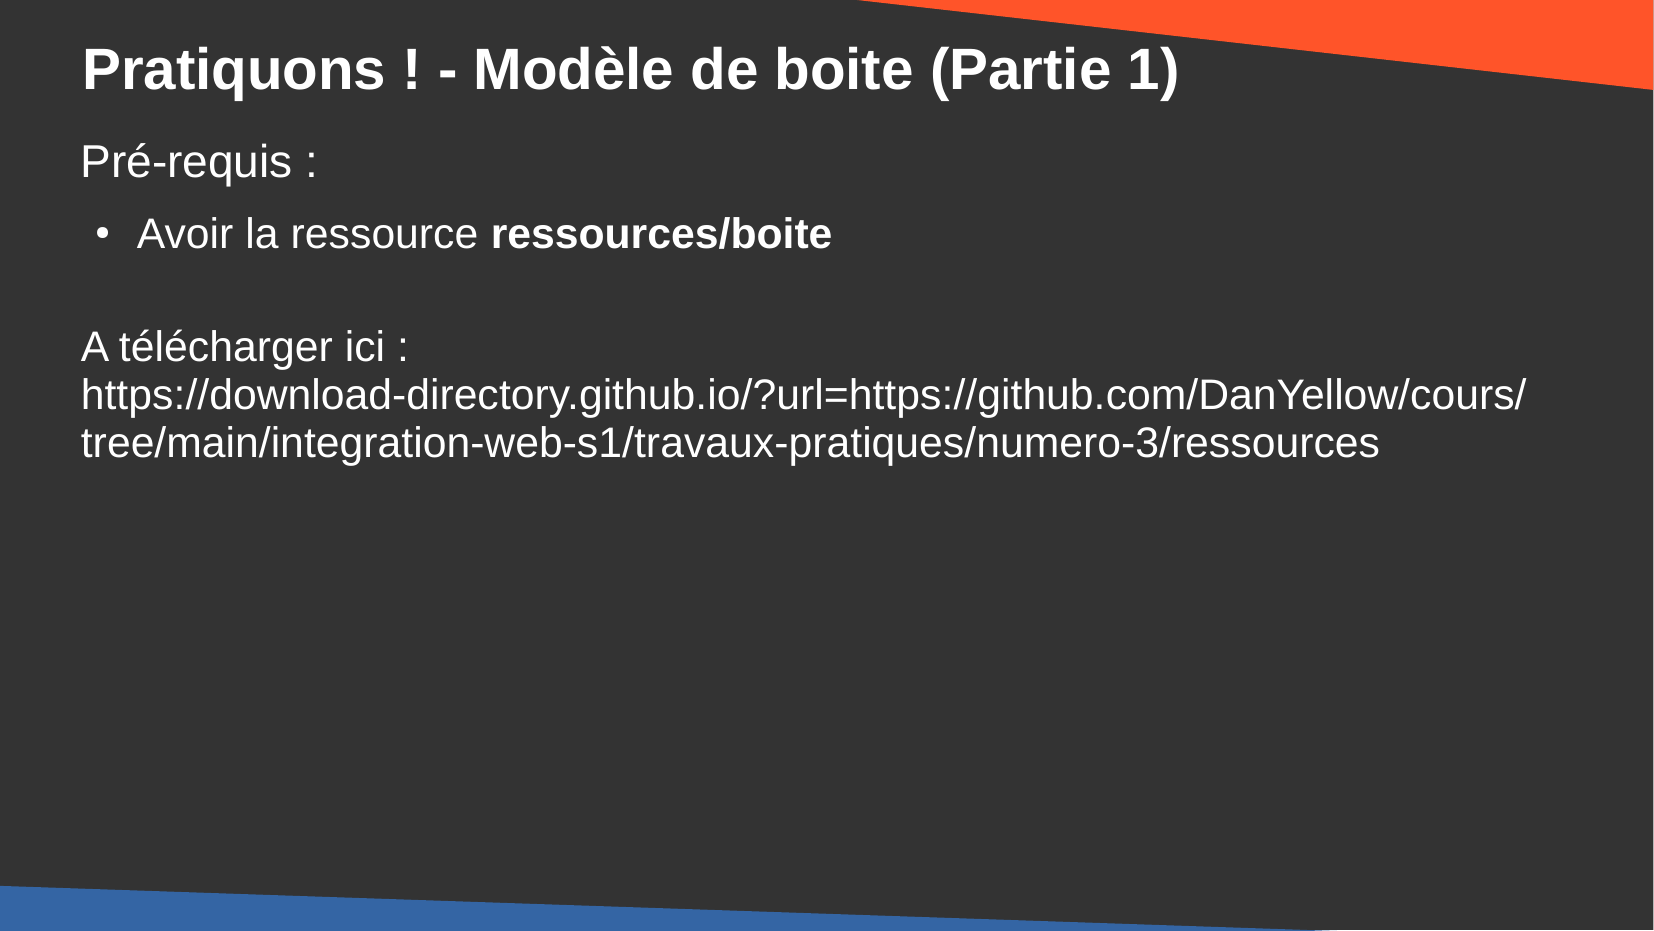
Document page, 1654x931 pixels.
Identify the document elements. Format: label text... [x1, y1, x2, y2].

title Pratiquons ! - Modèle de boite (Partie 1) [82, 37, 1571, 114]
text_box [857, 0, 1654, 90]
text_box [0, 885, 1337, 931]
list Pré-requis : Avoir la ressource ressources/boite A télécharger ici : https://download-directory.github.io/?url=https://github.com/DanYellow/cours/tree/main/integration-web-s1/travaux-pratiques/numero-3/ressources [80, 135, 1620, 473]
